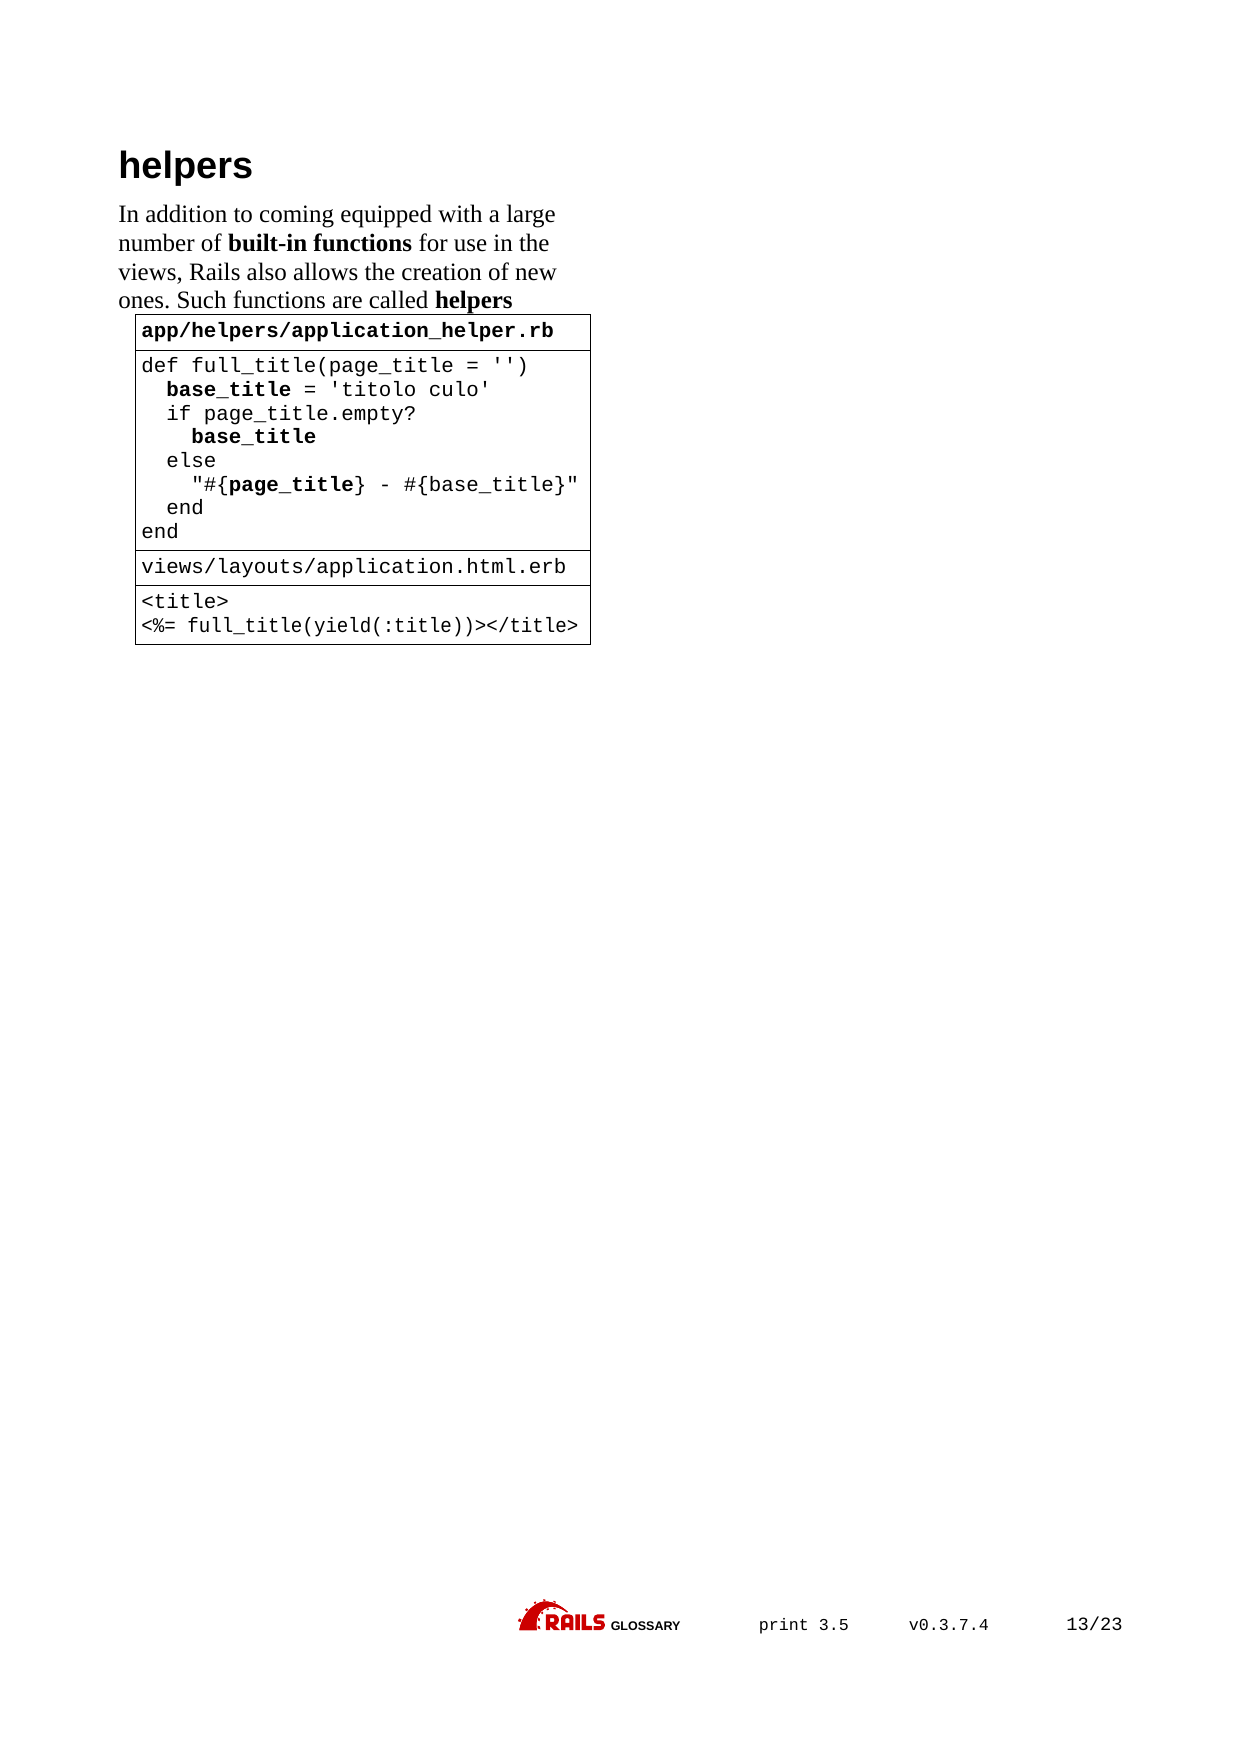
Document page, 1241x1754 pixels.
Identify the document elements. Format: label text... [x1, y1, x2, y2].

subtitle helpers [118, 143, 611, 187]
table_cell views/layouts/application.html.erb [136, 551, 590, 585]
table_cell def full_title(page_title = '') base_title = 'titolo culo' if page_title.empty? base_title else "#{page_title} - #{base_title}" end end [136, 351, 590, 550]
text In addition to coming equipped with a large number of built-in functions for use in the views, Rails also allows the creation of new ones. Such functions are called helpers [118, 199, 611, 314]
table_header app/helpers/application_helper.rb [136, 315, 590, 349]
table_cell <title> <%= full_title(yield(:title))></title> [136, 586, 590, 644]
